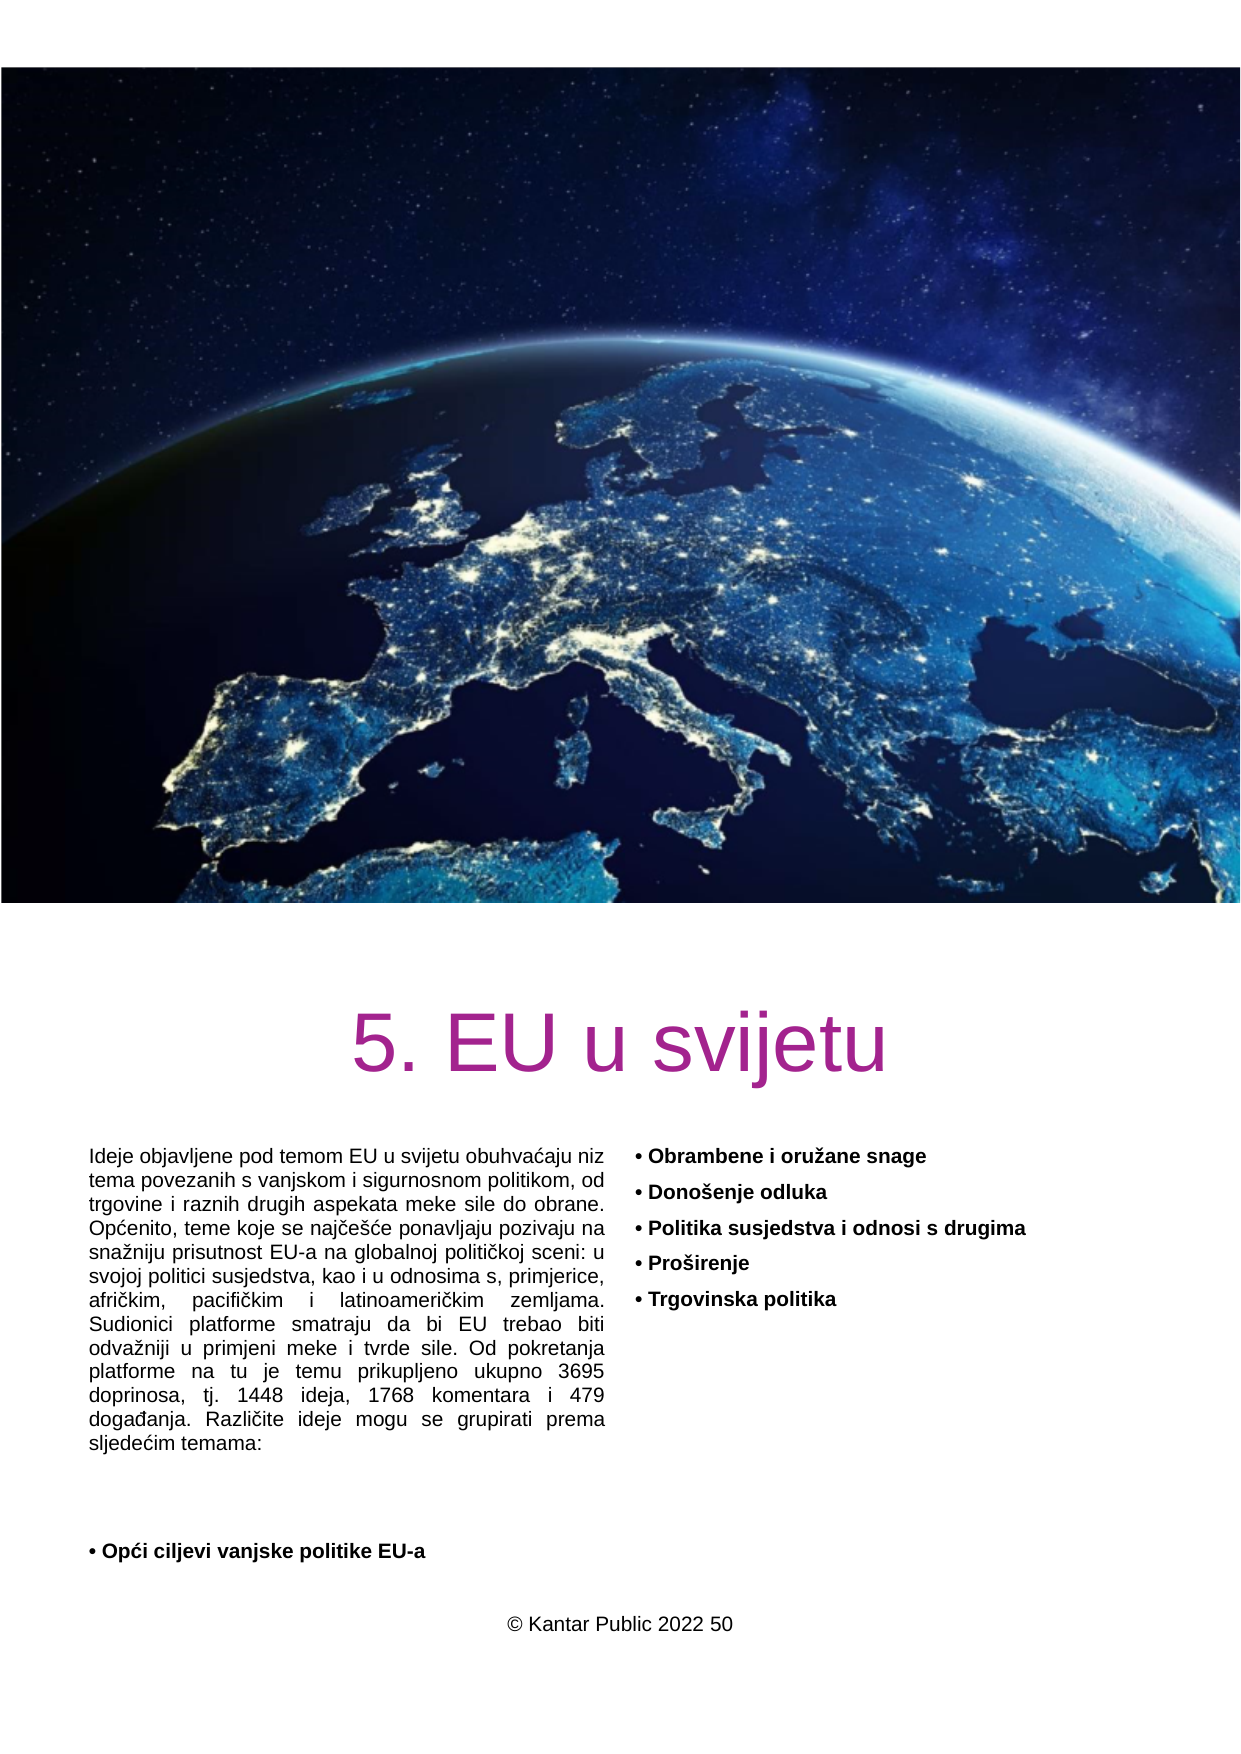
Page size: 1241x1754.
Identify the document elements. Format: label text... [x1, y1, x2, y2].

picture [579, 884, 586, 894]
text • Proširenje [635, 1251, 1152, 1275]
picture [552, 881, 562, 894]
text • Obrambene i oružane snage [635, 1144, 1152, 1168]
text • Opći ciljevi vanjske politike EU-a [88, 1539, 605, 1563]
picture [564, 885, 574, 891]
text Ideje objavljene pod temom EU u svijetu obuhvaćaju niz tema povezanih s vanjskom i sigurnosnom politikom, od trgovine i raznih drugih aspekata meke sile do obrane. Općenito, teme koje se najčešće ponavljaju pozivaju na snažniju prisutnost EU-a na globalnoj političkoj sceni: u svojoj politici susjedstva, kao i u odnosima s, primjerice, afričkim, pacifičkim i latinoameričkim zemljama. Sudionici platforme smatraju da bi EU trebao biti odvažniji u primjeni meke i tvrde sile. Od pokretanja platforme na tu je temu prikupljeno ukupno 3695 doprinosa, tj. 1448 ideja, 1768 komentara i 479 događanja. Različite ideje mogu se grupirati prema sljedećim temama: [88, 1144, 605, 1455]
picture [392, 885, 406, 892]
subtitle 5. EU u svijetu [88, 993, 1152, 1089]
picture [0, 67, 1241, 903]
picture [406, 878, 413, 885]
text • Politika susjedstva i odnosi s drugima [635, 1215, 1152, 1239]
text • Donošenje odluka [635, 1179, 1152, 1203]
text • Trgovinska politika [635, 1287, 1152, 1311]
picture [571, 888, 582, 898]
picture [405, 880, 452, 903]
picture [579, 874, 595, 882]
